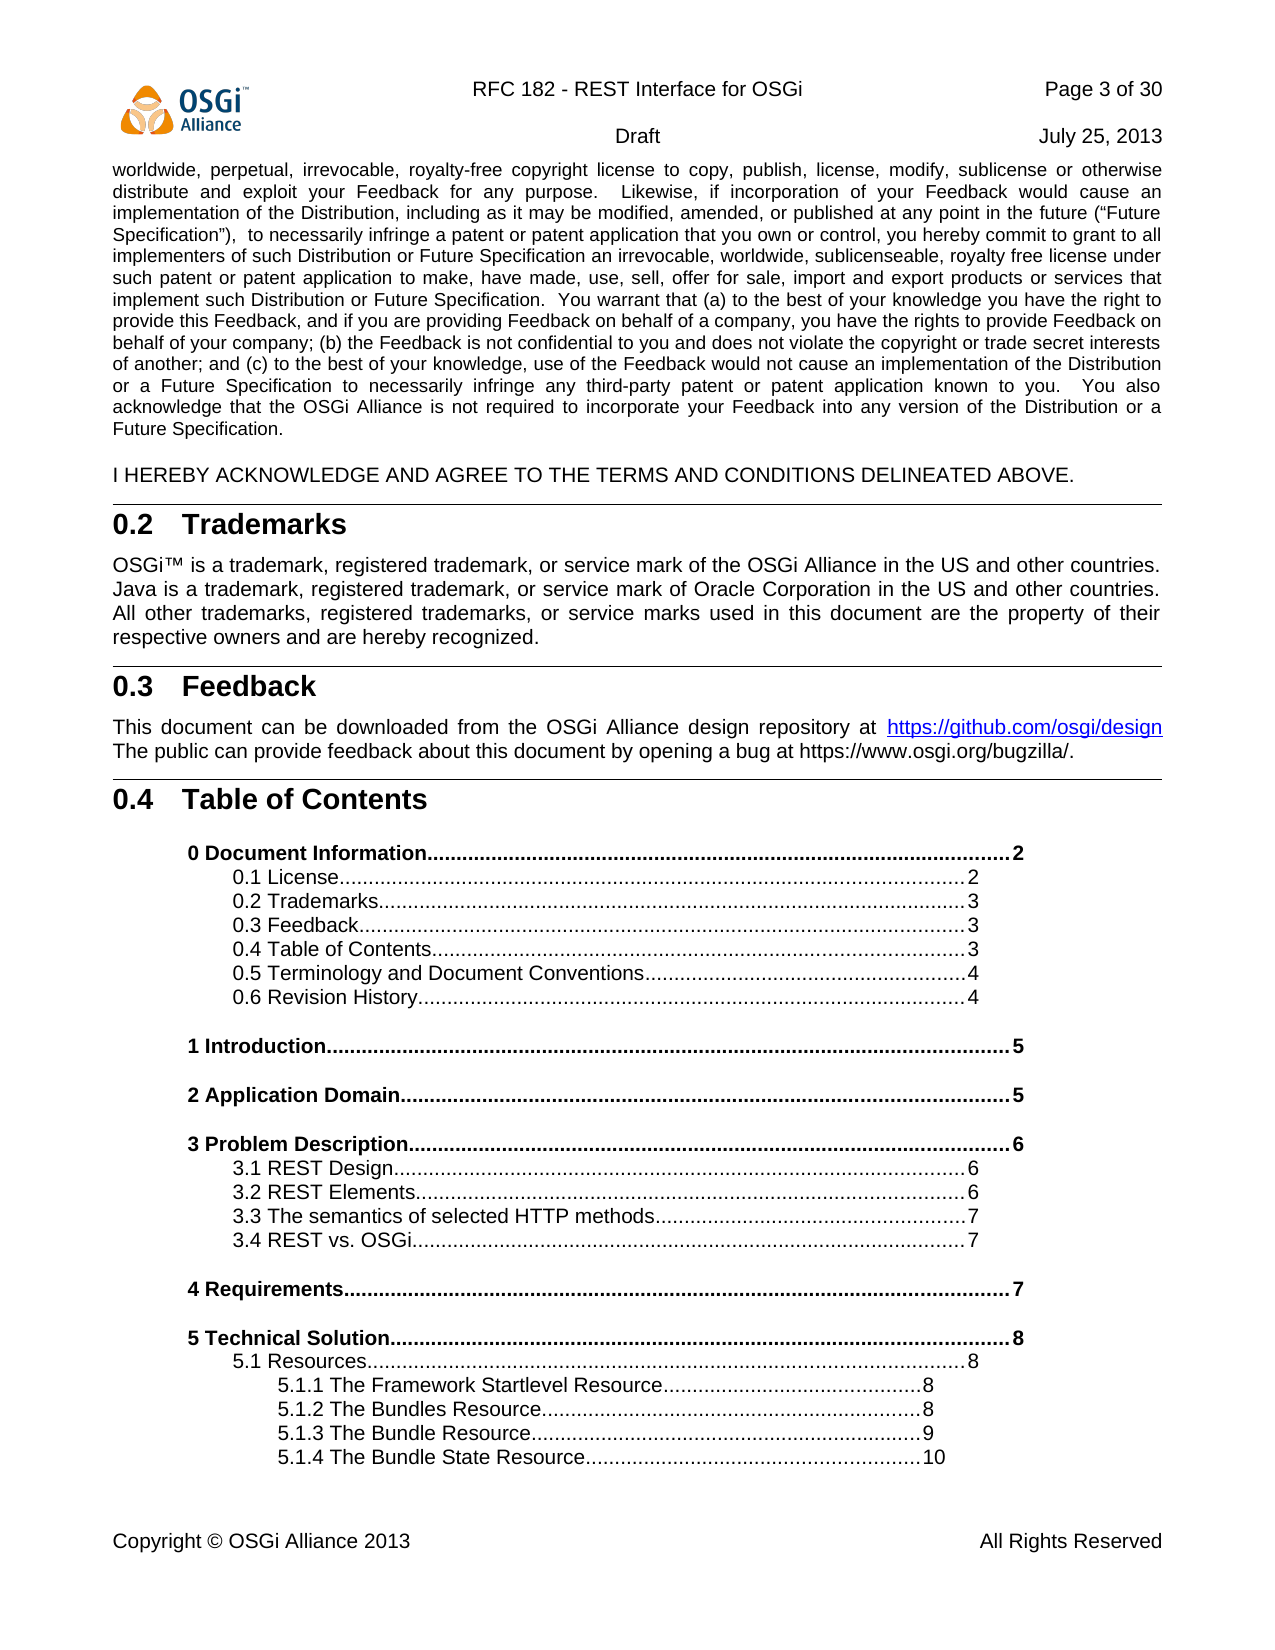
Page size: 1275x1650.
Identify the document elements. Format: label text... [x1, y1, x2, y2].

text This document can be downloaded from the OSGi Alliance design repository at https://github.com/osgi/design The public can provide feedback about this document by opening a bug at https://www.osgi.org/bugzilla/. [112, 715, 1162, 763]
text 0.1 License 2 [232, 865, 1162, 889]
text 5.1 Resources 8 [232, 1349, 1162, 1373]
text 3.1 REST Design 6 [232, 1156, 1162, 1179]
text 0.3 Feedback 3 [232, 913, 1162, 937]
text 3.3 The semantics of selected HTTP methods 7 [232, 1203, 1162, 1227]
text 5.1.2 The Bundles Resource 8 [277, 1397, 1162, 1421]
text 0.5 Terminology and Document Conventions 4 [232, 961, 1162, 985]
text 0 Document Information 2 [187, 841, 1162, 865]
text I HEREBY ACKNOWLEDGE AND AGREE TO THE TERMS AND CONDITIONS DELINEATED ABOVE. [112, 463, 1162, 487]
text OSGi™ is a trademark, registered trademark, or service mark of the OSGi Alliance in the US and other countries. Java is a trademark, registered trademark, or service mark of Oracle Corporation in the US and other countries. All other trademarks, registered trademarks, or service marks used in this document are the property of their respective owners and are hereby recognized. [112, 553, 1162, 649]
text 5.1.3 The Bundle Resource 9 [277, 1421, 1162, 1445]
text 5 Technical Solution 8 [187, 1325, 1162, 1349]
text 3.2 REST Elements 6 [232, 1179, 1162, 1203]
text 0.2 Trademarks 3 [232, 889, 1162, 913]
text 0.6 Revision History 4 [232, 985, 1162, 1009]
text 0.4 Table of Contents 3 [232, 937, 1162, 961]
picture [113, 78, 257, 142]
text 2 Application Domain 5 [187, 1083, 1162, 1107]
text 5.1.4 The Bundle State Resource 10 [277, 1445, 1162, 1469]
text 3.4 REST vs. OSGi 7 [232, 1227, 1162, 1251]
text 1 Introduction 5 [187, 1034, 1162, 1058]
text 5.1.1 The Framework Startlevel Resource 8 [277, 1373, 1162, 1397]
text 3 Problem Description 6 [187, 1132, 1162, 1156]
text worldwide, perpetual, irrevocable, royalty-free copyright license to copy, publish, license, modify, sublicense or otherwise distribute and exploit your Feedback for any purpose. Likewise, if incorporation of your Feedback would cause an implementation of the Distribution, including as it may be modified, amended, or published at any point in the future (“Future Specification”), to necessarily infringe a patent or patent application that you own or control, you hereby commit to grant to all implementers of such Distribution or Future Specification an irrevocable, worldwide, sublicenseable, royalty free license under such patent or patent application to make, have made, use, sell, offer for sale, import and export products or services that implement such Distribution or Future Specification. You warrant that (a) to the best of your knowledge you have the right to provide this Feedback, and if you are providing Feedback on behalf of a company, you have the rights to provide Feedback on behalf of your company; (b) the Feedback is not confidential to you and does not violate the copyright or trade secret interests of another; and (c) to the best of your knowledge, use of the Feedback would not cause an implementation of the Distribution or a Future Specification to necessarily infringe any third-party patent or patent application known to you. You also acknowledge that the OSGi Alliance is not required to incorporate your Feedback into any version of the Distribution or a Future Specification. [112, 159, 1162, 439]
subtitle Trademarks [112, 505, 1162, 541]
subtitle Table of Contents [112, 780, 1162, 816]
subtitle Feedback [112, 667, 1162, 702]
text 4 Requirements 7 [187, 1276, 1162, 1300]
